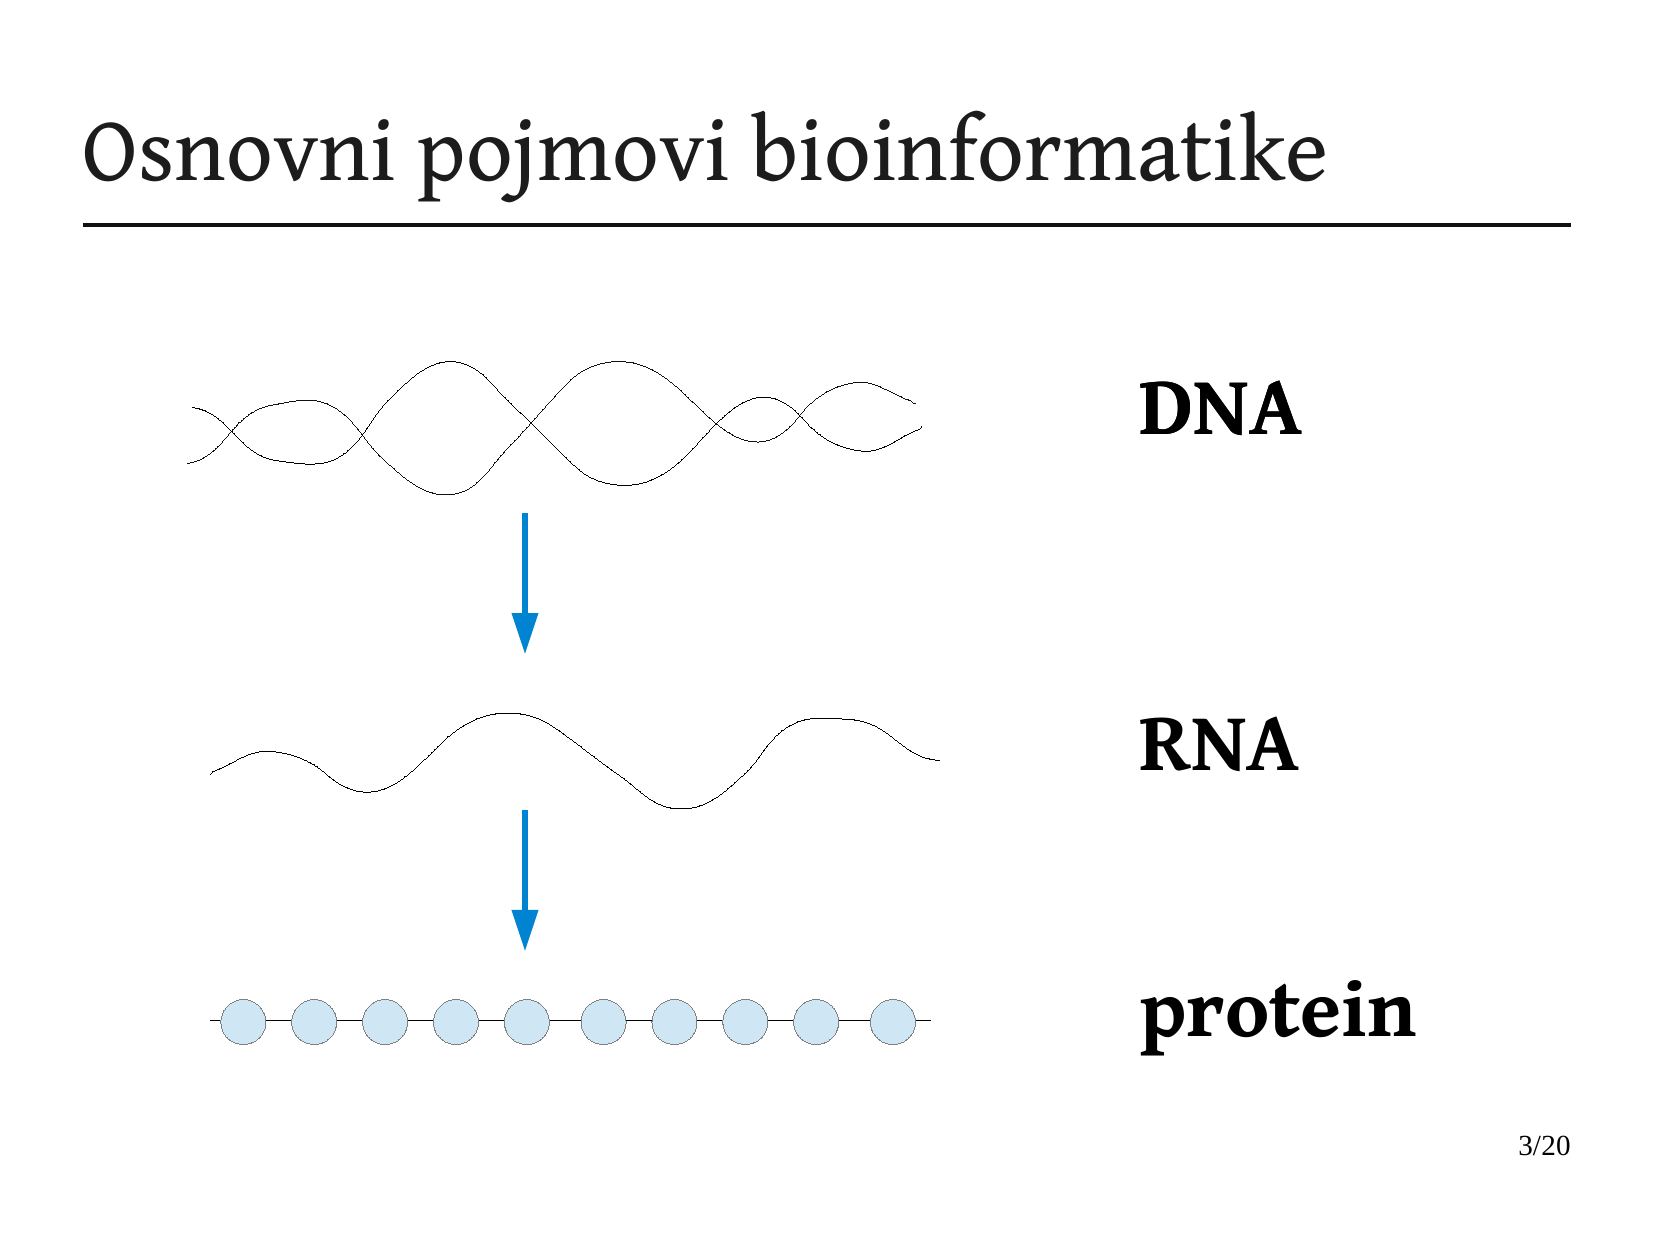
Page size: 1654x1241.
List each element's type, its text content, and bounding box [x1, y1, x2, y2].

text_box [291, 999, 337, 1045]
text_box [504, 999, 550, 1045]
text_box [651, 999, 697, 1045]
text_box RNA [1125, 690, 1396, 802]
text_box [220, 999, 266, 1045]
text_box [581, 999, 627, 1045]
text_box [433, 999, 479, 1045]
text_box [793, 999, 839, 1045]
text_box [870, 999, 916, 1045]
text_box [722, 999, 768, 1045]
text_box protein [1125, 956, 1456, 1086]
text_box [362, 999, 408, 1045]
text_box DNA [1125, 354, 1396, 466]
title Osnovni pojmovi bioinformatike [82, 49, 1571, 257]
